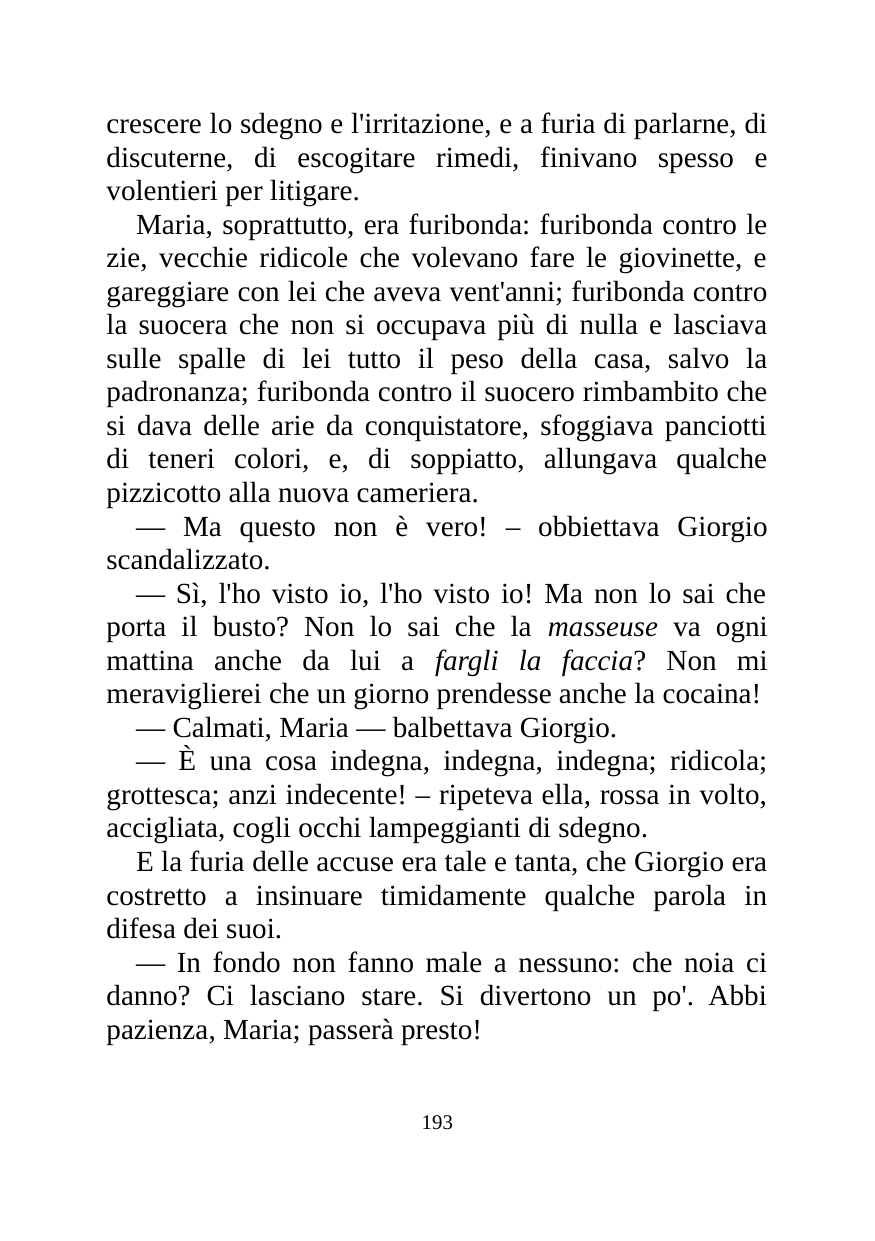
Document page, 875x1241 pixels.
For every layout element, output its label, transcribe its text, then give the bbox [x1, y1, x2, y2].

text — Calmati, Maria — balbettava Giorgio. [106, 710, 768, 743]
text — Ma questo non è vero! – obbiettava Giorgio scandalizzato. [106, 509, 768, 576]
text — È una cosa indegna, indegna, indegna; ridicola; grottesca; anzi indecente! – ripeteva ella, rossa in volto, accigliata, cogli occhi lampeggianti di sdegno. [106, 743, 768, 844]
text — Sì, l'ho visto io, l'ho visto io! Ma non lo sai che porta il busto? Non lo sai che la masseuse va ogni mattina anche da lui a fargli la faccia? Non mi meraviglierei che un giorno prendesse anche la cocaina! [106, 576, 768, 710]
text crescere lo sdegno e l'irritazione, e a furia di parlarne, di discuterne, di escogitare rimedi, finivano spesso e volentieri per litigare. [106, 106, 768, 207]
text — In fondo non fanno male a nessuno: che noia ci danno? Ci lasciano stare. Si divertono un po'. Abbi pazienza, Maria; passerà presto! [106, 945, 768, 1045]
text E la furia delle accuse era tale e tanta, che Giorgio era costretto a insinuare timidamente qualche parola in difesa dei suoi. [106, 844, 768, 945]
text Maria, soprattutto, era furibonda: furibonda contro le zie, vecchie ridicole che volevano fare le giovinette, e gareggiare con lei che aveva vent'anni; furibonda contro la suocera che non si occupava più di nulla e lasciava sulle spalle di lei tutto il peso della casa, salvo la padronanza; furibonda contro il suocero rimbambito che si dava delle arie da conquistatore, sfoggiava panciotti di teneri colori, e, di soppiatto, allungava qualche pizzicotto alla nuova cameriera. [106, 207, 768, 509]
